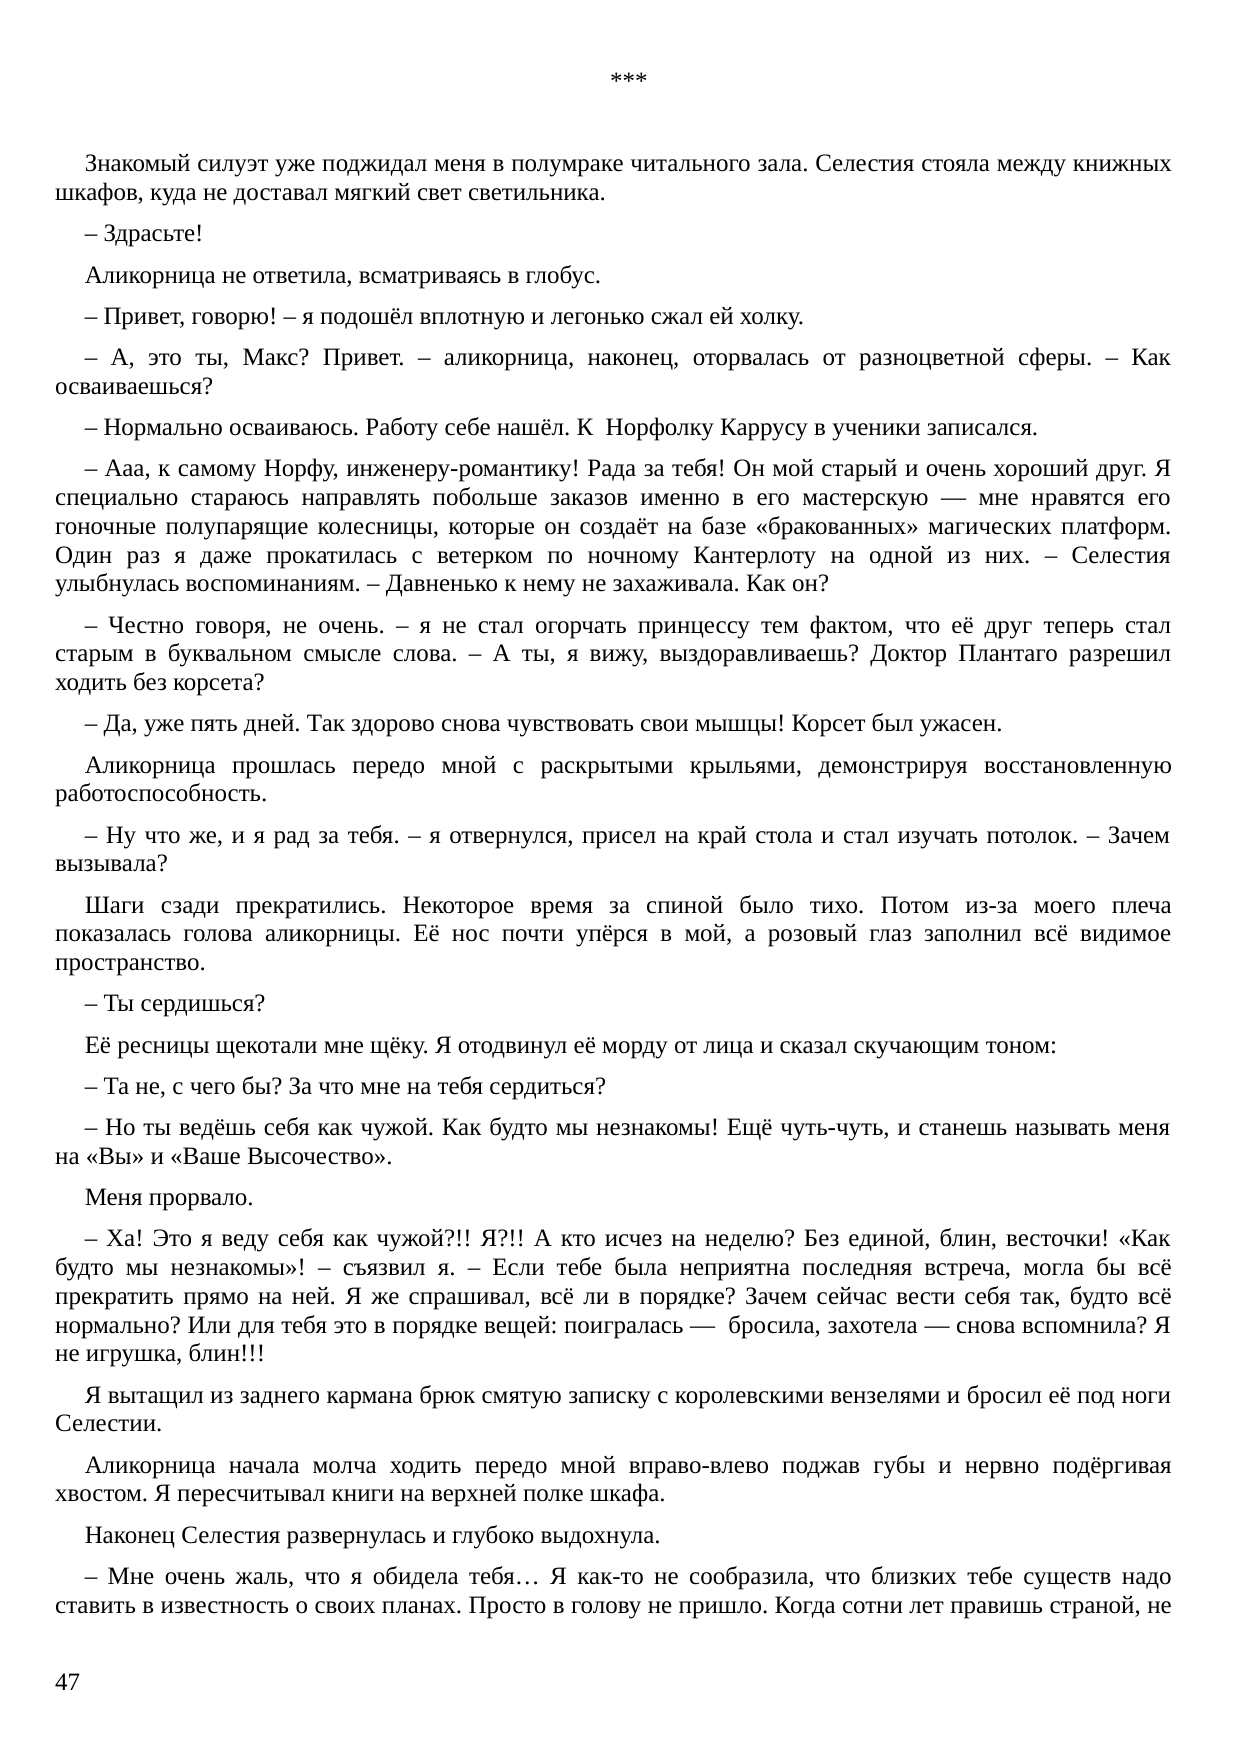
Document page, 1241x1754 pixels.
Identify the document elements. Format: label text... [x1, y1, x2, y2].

text Наконец Селестия развернулась и глубоко выдохнула. [55, 1520, 1173, 1548]
text Меня прорвало. [55, 1182, 1173, 1211]
text Её ресницы щекотали мне щёку. Я отодвинул её морду от лица и сказал скучающим тоном: [55, 1030, 1173, 1058]
text – Но ты ведёшь себя как чужой. Как будто мы незнакомы! Ещё чуть-чуть, и станешь называть меня на «Вы» и «Ваше Высочество». [55, 1112, 1173, 1170]
text – Здрасьте! [55, 218, 1173, 247]
text – Привет, говорю! – я подошёл вплотную и легонько сжал ей холку. [55, 301, 1173, 330]
text – Честно говоря, не очень. – я не стал огорчать принцессу тем фактом, что её друг теперь стал старым в буквальном смысле слова. – А ты, я вижу, выздоравливаешь? Доктор Плантаго разрешил ходить без корсета? [55, 610, 1173, 696]
text – Ну что же, и я рад за тебя. – я отвернулся, присел на край стола и стал изучать потолок. – Зачем вызывала? [55, 820, 1173, 877]
text Я вытащил из заднего кармана брюк смятую записку с королевскими вензелями и бросил её под ноги Селестии. [55, 1380, 1173, 1437]
text Аликорница начала молча ходить передо мной вправо-влево поджав губы и нервно подёргивая хвостом. Я пересчитывал книги на верхней полке шкафа. [55, 1450, 1173, 1507]
text – Да, уже пять дней. Так здорово снова чувствовать свои мышцы! Корсет был ужасен. [55, 708, 1173, 737]
text – Ааа, к самому Норфу, инженеру-романтику! Рада за тебя! Он мой старый и очень хороший друг. Я специально стараюсь направлять побольше заказов именно в его мастерскую — мне нравятся его гоночные полупарящие колесницы, которые он создаёт на базе «бракованных» магических платформ. Один раз я даже прокатилась с ветерком по ночному Кантерлоту на одной из них. – Селестия улыбнулась воспоминаниям. – Давненько к нему не захаживала. Как он? [55, 453, 1173, 597]
text Шаги сзади прекратились. Некоторое время за спиной было тихо. Потом из-за моего плеча показалась голова аликорницы. Её нос почти упёрся в мой, а розовый глаз заполнил всё видимое пространство. [55, 890, 1173, 976]
text Знакомый силуэт уже поджидал меня в полумраке читального зала. Селестия стояла между книжных шкафов, куда не доставал мягкий свет светильника. [55, 148, 1173, 206]
text Аликорница прошлась передо мной с раскрытыми крыльями, демонстрируя восстановленную работоспособность. [55, 750, 1173, 807]
text – А, это ты, Макс? Привет. – аликорница, наконец, оторвалась от разноцветной сферы. – Как осваиваешься? [55, 342, 1173, 400]
text – Ха! Это я веду себя как чужой?!! Я?!! А кто исчез на неделю? Без единой, блин, весточки! «Как будто мы незнакомы»! – съязвил я. – Если тебе была неприятна последняя встреча, могла бы всё прекратить прямо на ней. Я же спрашивал, всё ли в порядке? Зачем сейчас вести себя так, будто всё нормально? Или для тебя это в порядке вещей: поигралась — бросила, захотела — снова вспомнила? Я не игрушка, блин!!! [55, 1223, 1173, 1367]
text *** [55, 66, 1173, 95]
text – Мне очень жаль, что я обидела тебя… Я как-то не сообразила, что близких тебе существ надо ставить в известность о своих планах. Просто в голову не пришло. Когда сотни лет правишь страной, не [55, 1561, 1173, 1618]
text Аликорница не ответила, всматриваясь в глобус. [55, 260, 1173, 288]
text – Нормально осваиваюсь. Работу себе нашёл. К Норфолку Каррусу в ученики записался. [55, 412, 1173, 441]
text – Ты сердишься? [55, 988, 1173, 1017]
text – Та не, с чего бы? За что мне на тебя сердиться? [55, 1071, 1173, 1100]
